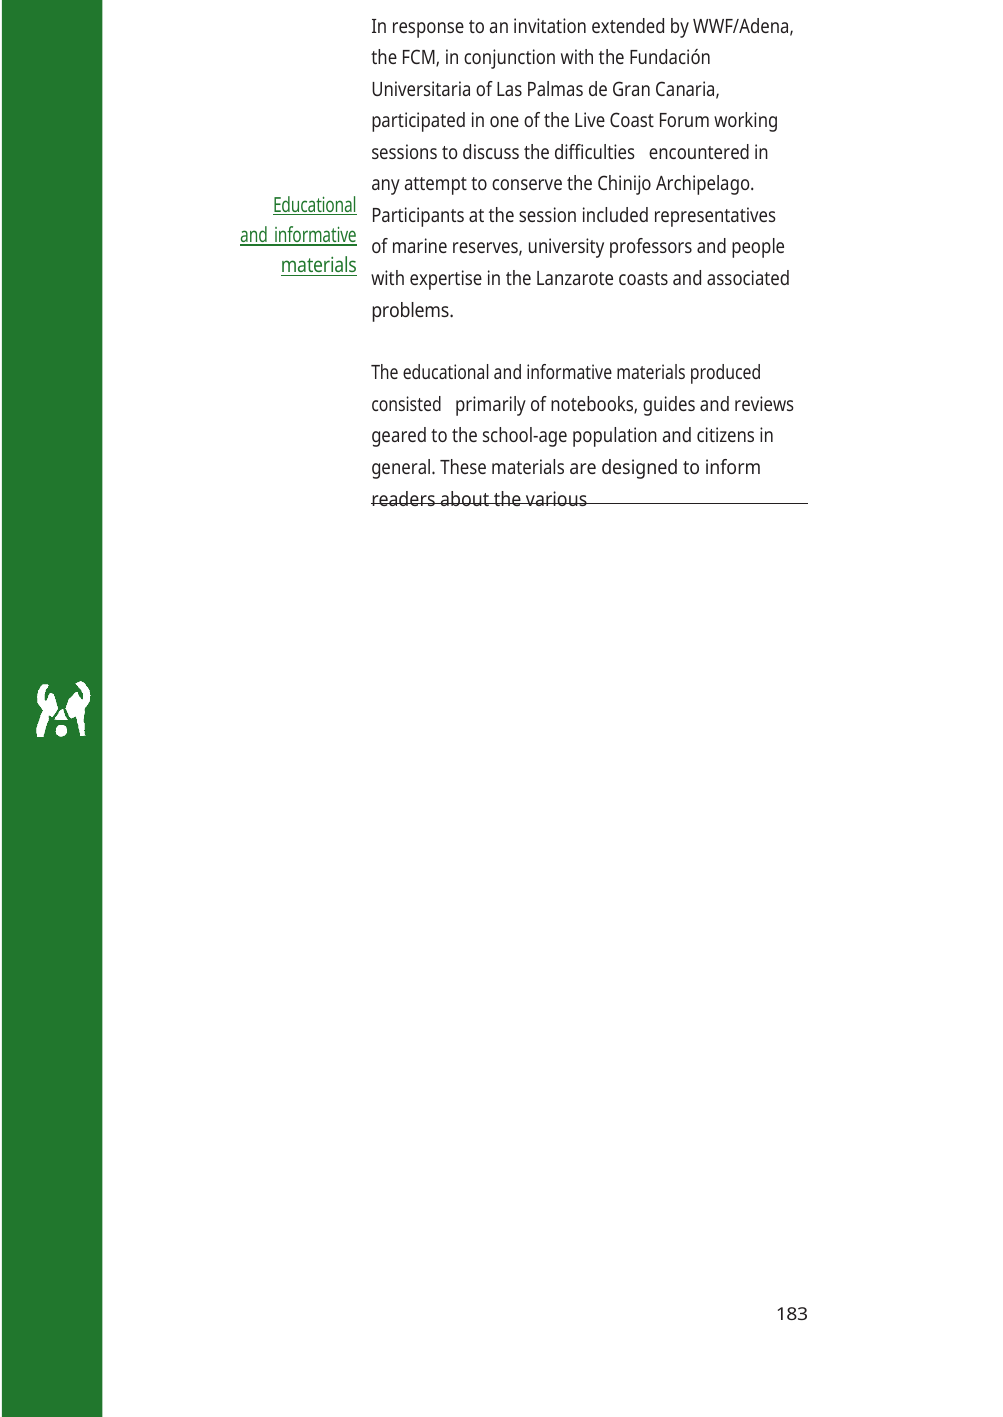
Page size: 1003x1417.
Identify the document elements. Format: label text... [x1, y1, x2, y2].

text Educational and informative [232, 190, 357, 248]
text materials [103, 251, 357, 279]
text In response to an invitation extended by WWF/Adena, the FCM, in conjunction with the Fundación Universitaria of Las Palmas de Gran Canaria, participated in one of the Live Coast Forum working sessions to discuss the difficulties encountered in any attempt to conserve the Chinijo Archipelago. Participants at the session included representatives of marine reserves, university professors and people with expertise in the Lanzarote coasts and associated problems. [371, 12, 796, 323]
text The educational and informative materials produced consisted primarily of notebooks, guides and reviews geared to the school-age population and citizens in general. These materials are designed to inform readers about the various [371, 359, 804, 503]
